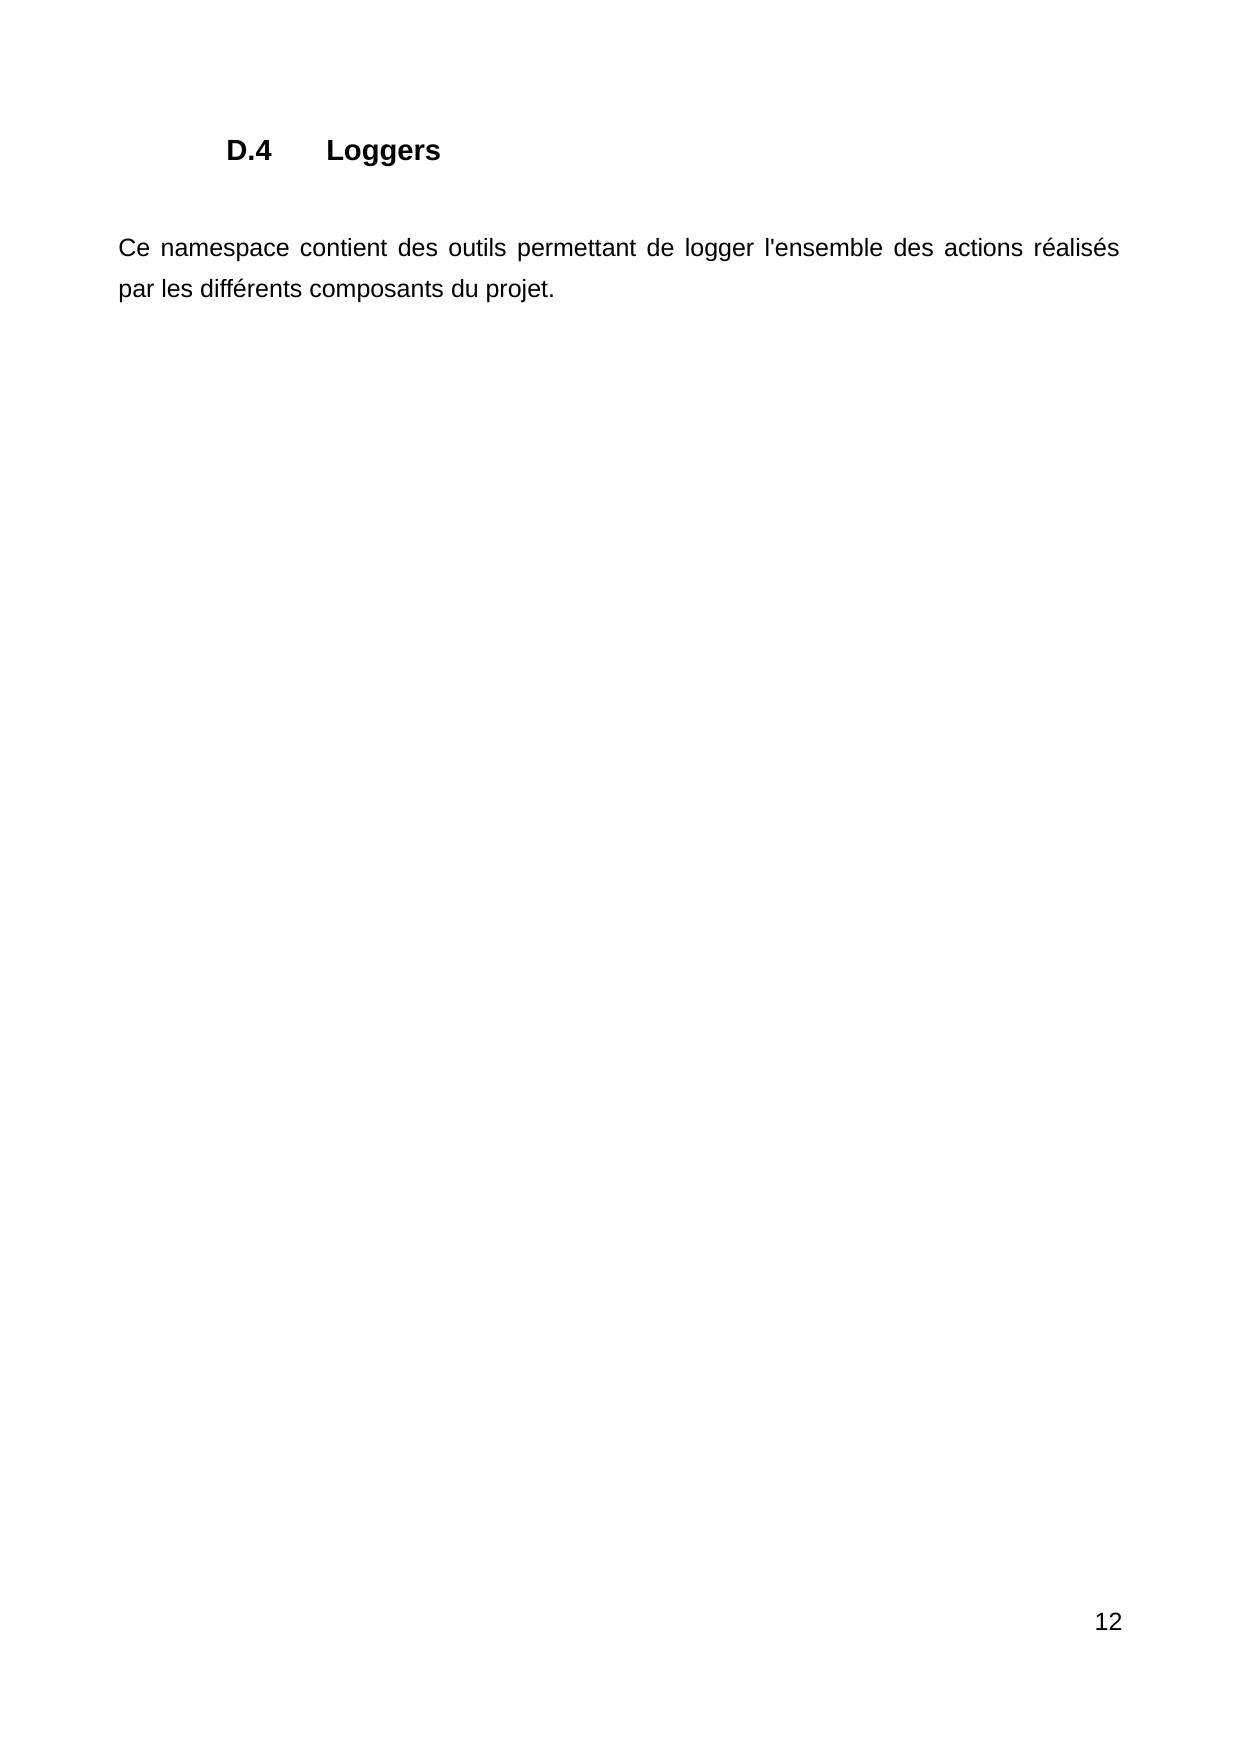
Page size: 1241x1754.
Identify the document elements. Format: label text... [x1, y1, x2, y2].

text Ce namespace contient des outils permettant de logger l'ensemble des actions réalisés par les différents composants du projet. [118, 233, 1122, 303]
subtitle Loggers [178, 133, 1122, 166]
